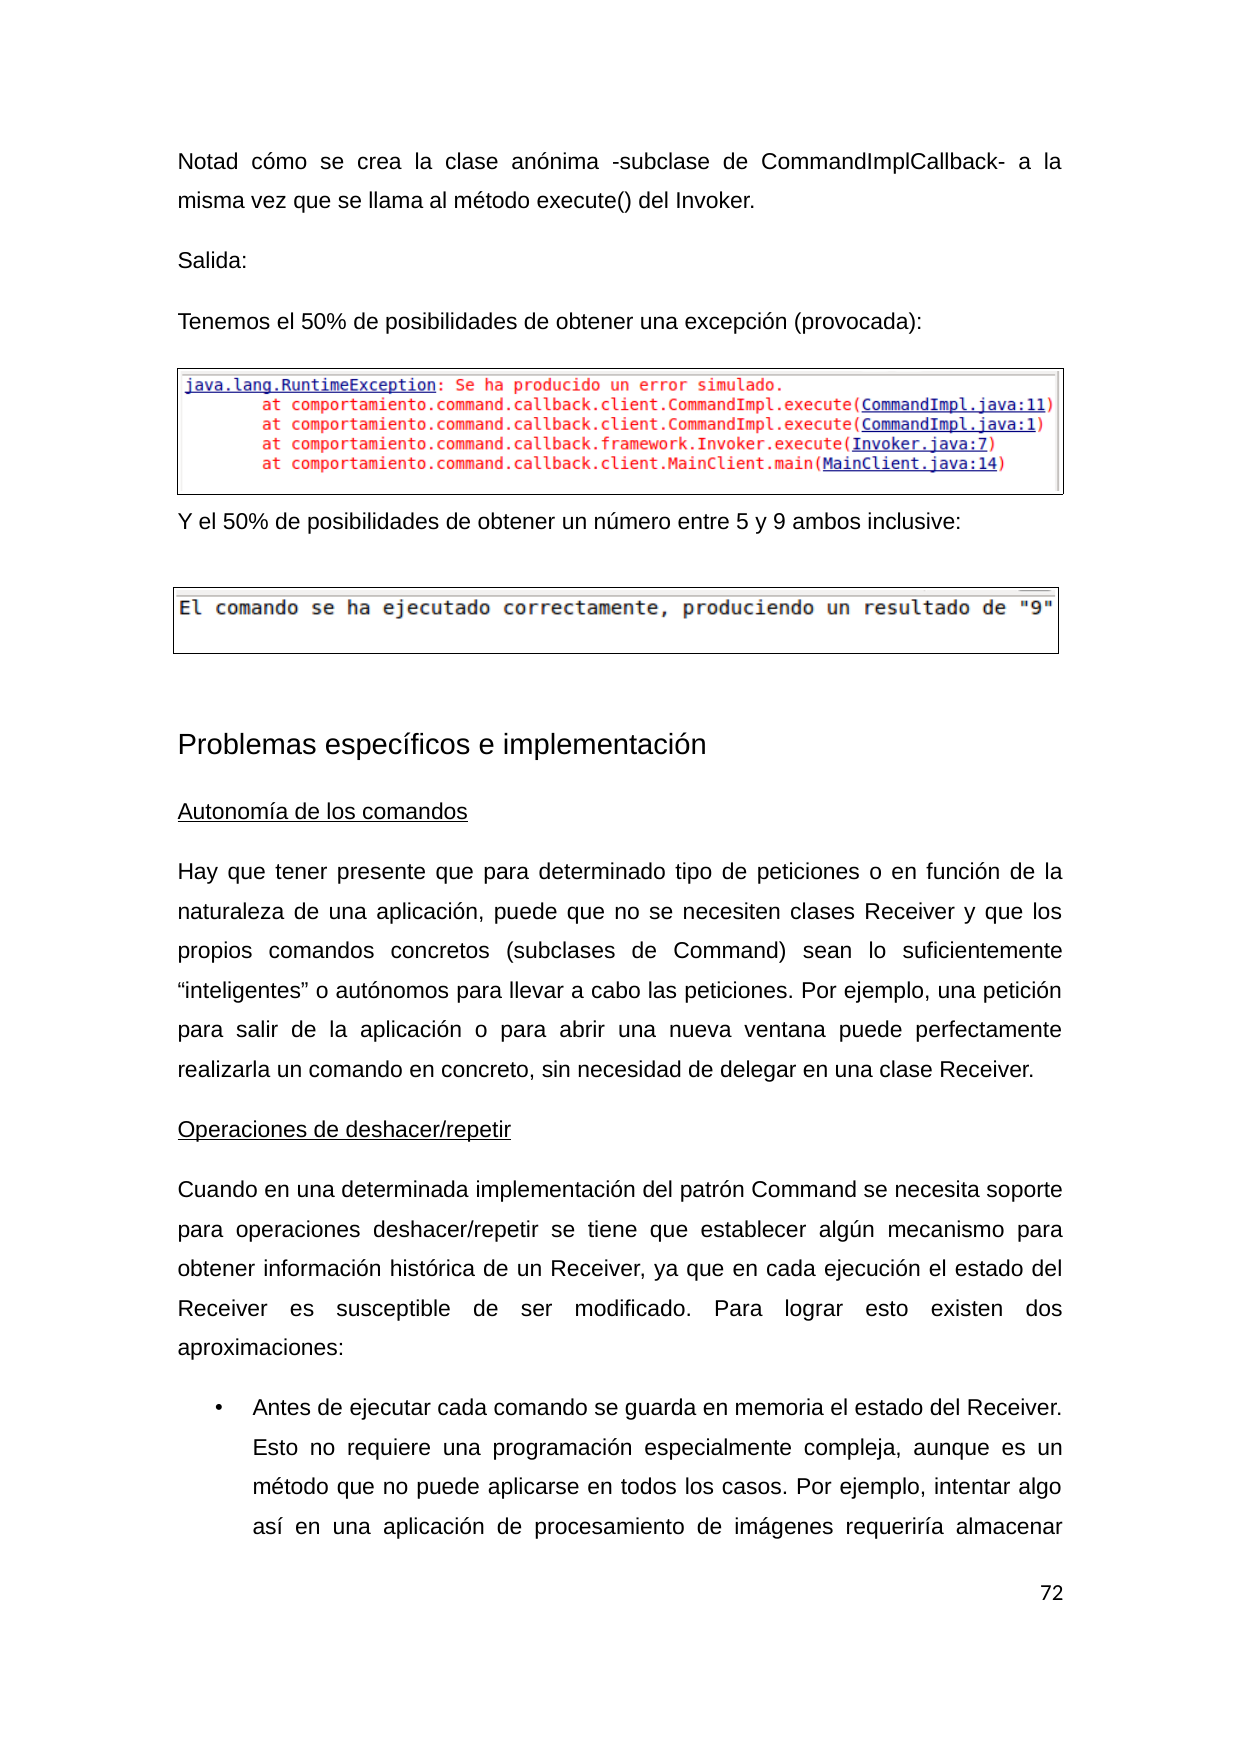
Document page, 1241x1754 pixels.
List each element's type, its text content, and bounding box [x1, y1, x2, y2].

text Autonomía de los comandos [177, 798, 1063, 824]
text Operaciones de deshacer/repetir [177, 1116, 1063, 1142]
text Cuando en una determinada implementación del patrón Command se necesita soporte para operaciones deshacer/repetir se tiene que establecer algún mecanismo para obtener información histórica de un Receiver, ya que en cada ejecución el estado del Receiver es susceptible de ser modificado. Para lograr esto existen dos aproximaciones: [177, 1176, 1063, 1360]
text Tenemos el 50% de posibilidades de obtener una excepción (provocada): [177, 308, 1063, 334]
text Salida: [177, 247, 1063, 274]
text Notad cómo se crea la clase anónima -subclase de CommandImplCallback- a la misma vez que se llama al método execute() del Invoker. [177, 148, 1063, 213]
list Antes de ejecutar cada comando se guarda en memoria el estado del Receiver. Esto no requiere una programación especialmente compleja, aunque es un método que no puede aplicarse en todos los casos. Por ejemplo, intentar algo así en una aplicación de procesamiento de imágenes requeriría almacenar [215, 1394, 1063, 1539]
text Problemas específicos e implementación [177, 727, 1063, 760]
picture [176, 590, 1056, 650]
text Y el 50% de posibilidades de obtener un número entre 5 y 9 ambos inclusive: [177, 495, 1063, 534]
text [178, 369, 1063, 494]
text Hay que tener presente que para determinado tipo de peticiones o en función de la naturaleza de una aplicación, puede que no se necesiten clases Receiver y que los propios comandos concretos (subclases de Command) sean lo suficientemente “inteligentes” o autónomos para llevar a cabo las peticiones. Por ejemplo, una petición para salir de la aplicación o para abrir una nueva ventana puede perfectamente realizarla un comando en concreto, sin necesidad de delegar en una clase Receiver. [177, 858, 1063, 1082]
picture [180, 371, 1060, 491]
